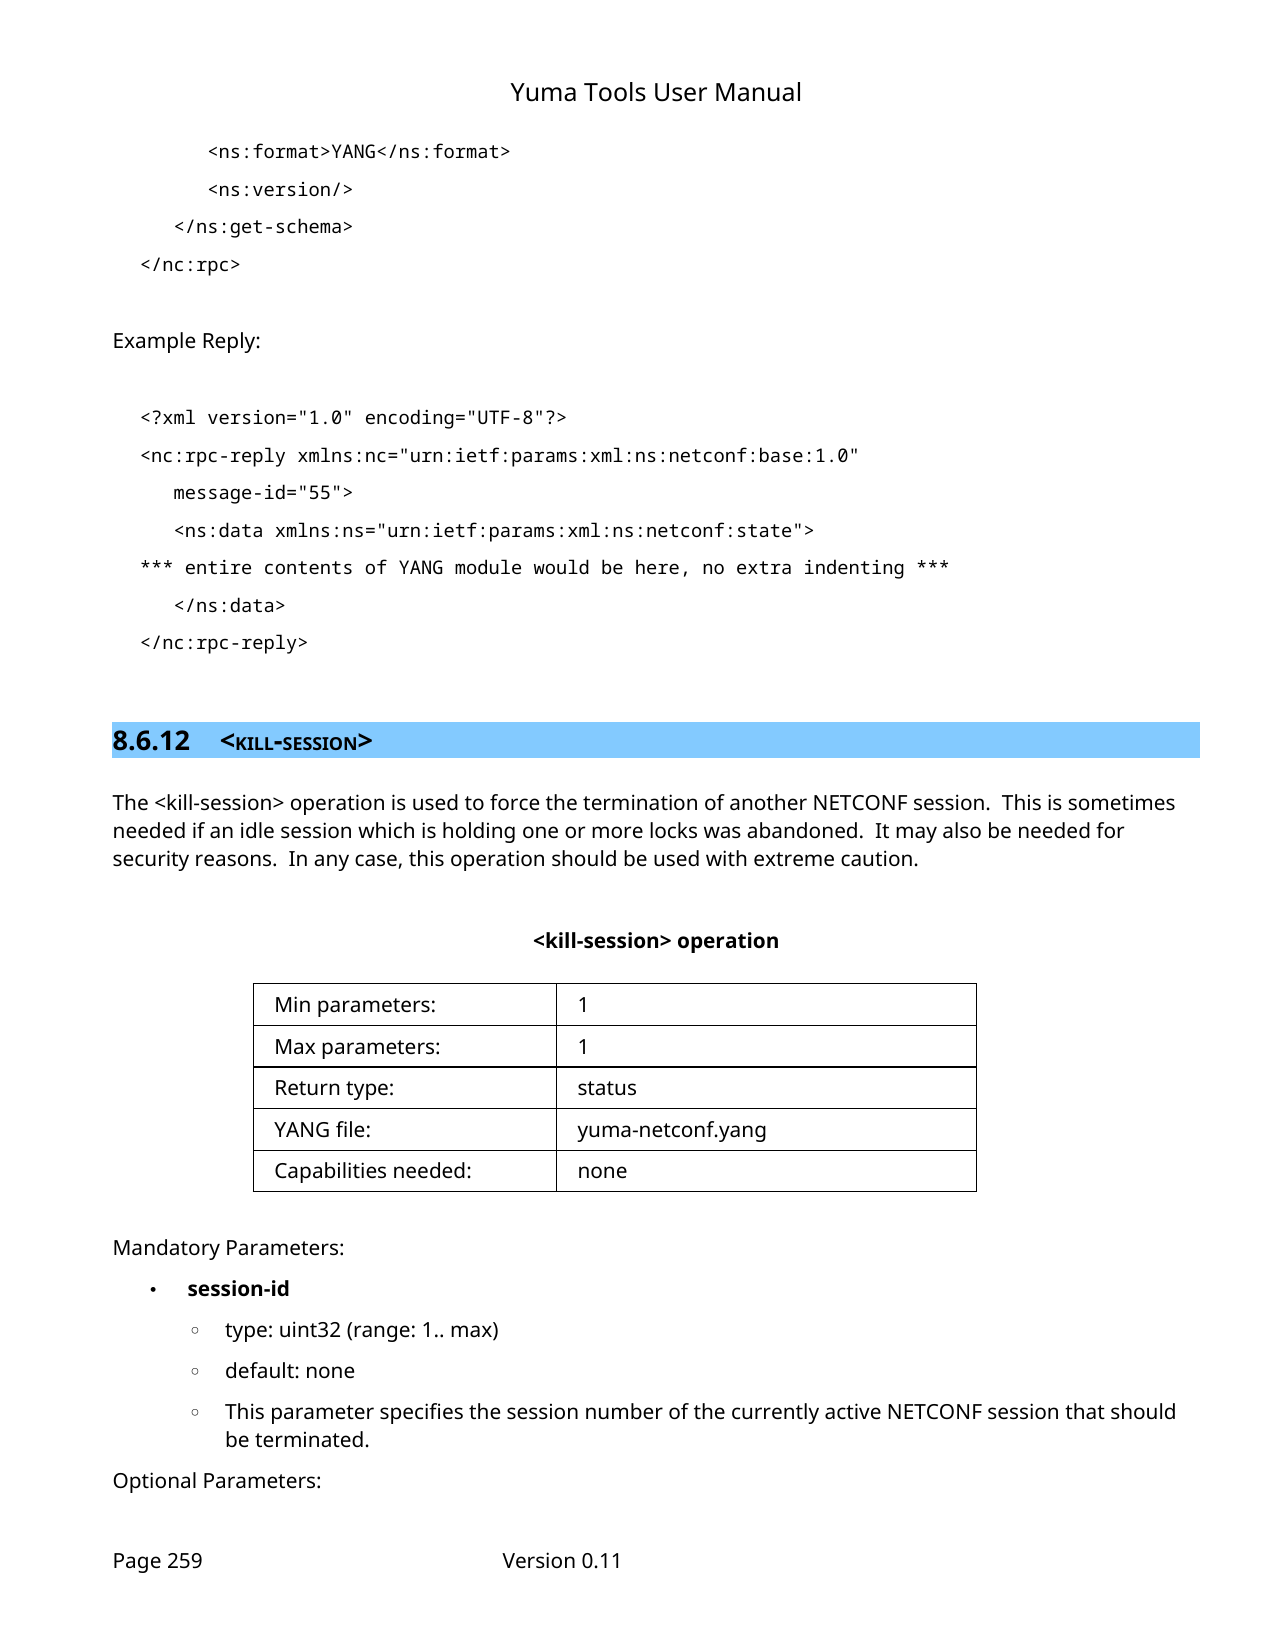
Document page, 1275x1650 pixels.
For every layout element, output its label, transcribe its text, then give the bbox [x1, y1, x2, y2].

text The <kill-session> operation is used to force the termination of another NETCONF session. This is sometimes needed if an idle session which is holding one or more locks was abandoned. It may also be needed for security reasons. In any case, this operation should be used with extreme caution. [112, 788, 1200, 873]
list This parameter specifies the session number of the currently active NETCONF session that should be terminated. [187, 1397, 1200, 1454]
table_cell 1 [557, 1026, 976, 1066]
subtitle <kill-session> operation [127, 926, 1185, 955]
table_header Min parameters: [254, 984, 556, 1025]
subtitle <kill-session> [112, 722, 1200, 758]
text *** entire contents of YANG module would be here, no extra indenting *** [139, 554, 1200, 580]
text </nc:rpc> [139, 251, 1200, 277]
text <nc:rpc-reply xmlns:nc="urn:ietf:params:xml:ns:netconf:base:1.0" [139, 442, 1200, 467]
text </ns:data> [139, 592, 1200, 617]
table_cell yuma-netconf.yang [557, 1109, 976, 1149]
text </nc:rpc-reply> [139, 629, 1200, 655]
text <ns:data xmlns:ns="urn:ietf:params:xml:ns:netconf:state"> [139, 517, 1200, 542]
table_cell Max parameters: [254, 1026, 556, 1066]
text Optional Parameters: [112, 1466, 1200, 1495]
text <ns:format>YANG</ns:format> [139, 138, 1200, 164]
text message-id="55"> [139, 479, 1200, 505]
text </ns:get-schema> [139, 213, 1200, 239]
table_cell none [557, 1151, 976, 1191]
text <?xml version="1.0" encoding="UTF-8"?> [139, 404, 1200, 430]
text Example Reply: [112, 326, 1200, 354]
table_cell Capabilities needed: [254, 1151, 556, 1191]
list default: none [187, 1356, 1200, 1384]
list type: uint32 (range: 1.. max) [187, 1315, 1200, 1343]
text <ns:version/> [139, 176, 1200, 202]
text Mandatory Parameters: [112, 1233, 1200, 1262]
table_cell status [557, 1068, 976, 1108]
table_header 1 [557, 984, 976, 1025]
list session-id [150, 1274, 1200, 1302]
table_cell Return type: [254, 1068, 556, 1108]
table_cell YANG file: [254, 1109, 556, 1149]
